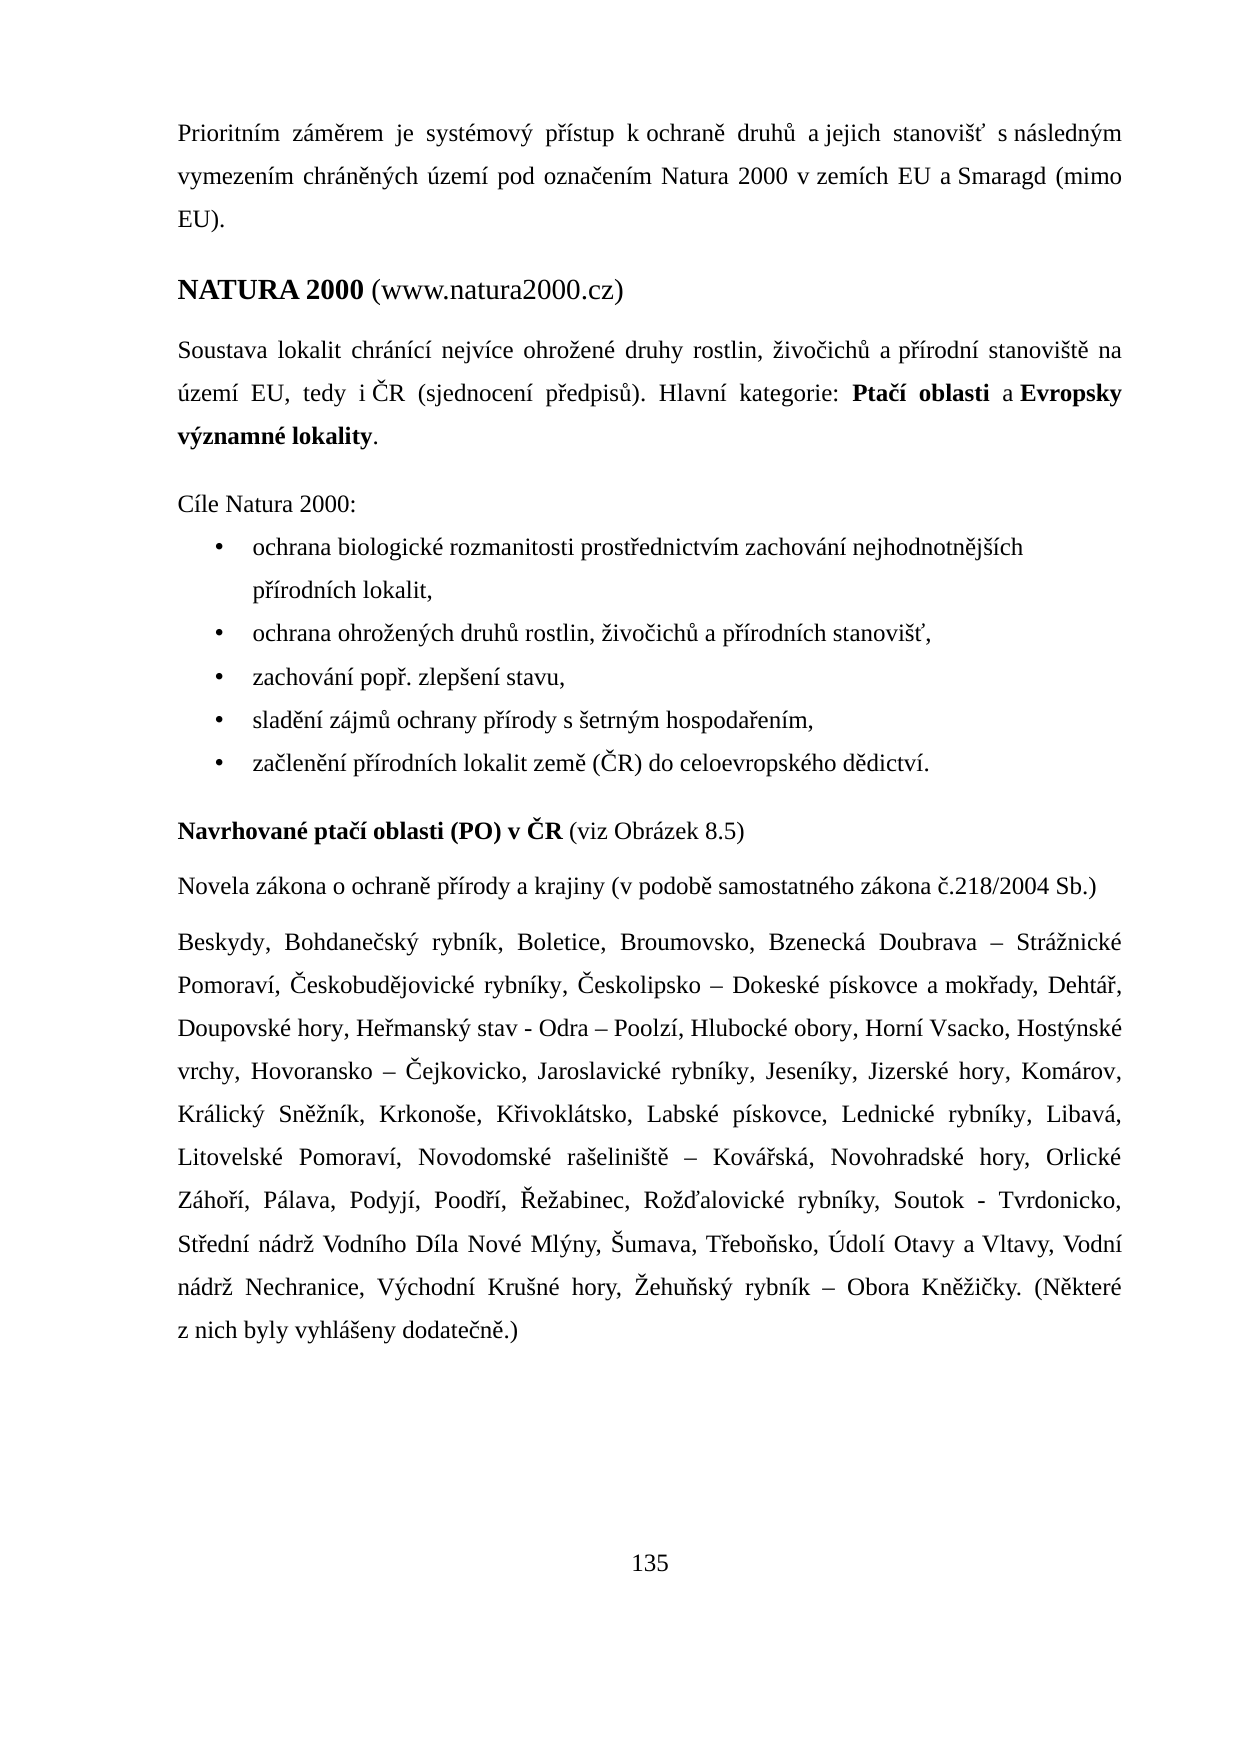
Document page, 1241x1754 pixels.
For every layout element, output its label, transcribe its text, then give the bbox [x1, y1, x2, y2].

list zachování popř. zlepšení stavu, [215, 662, 1122, 690]
text Beskydy, Bohdanečský rybník, Boletice, Broumovsko, Bzenecká Doubrava – Strážnické Pomoraví, Českobudějovické rybníky, Českolipsko – Dokeské pískovce a mokřady, Dehtář, Doupovské hory, Heřmanský stav - Odra – Poolzí, Hlubocké obory, Horní Vsacko, Hostýnské vrchy, Hovoransko – Čejkovicko, Jaroslavické rybníky, Jeseníky, Jizerské hory, Komárov, Králický Sněžník, Krkonoše, Křivoklátsko, Labské pískovce, Lednické rybníky, Libavá, Litovelské Pomoraví, Novodomské rašeliniště – Kovářská, Novohradské hory, Orlické Záhoří, Pálava, Podyjí, Poodří, Řežabinec, Rožďalovické rybníky, Soutok - Tvrdonicko, Střední nádrž Vodního Díla Nové Mlýny, Šumava, Třeboňsko, Údolí Otavy a Vltavy, Vodní nádrž Nechranice, Východní Krušné hory, Žehuňský rybník – Obora Kněžičky. (Některé z nich byly vyhlášeny dodatečně.) [177, 927, 1122, 1344]
list začlenění přírodních lokalit země (ČR) do celoevropského dědictví. [215, 748, 1122, 777]
text Prioritním záměrem je systémový přístup k ochraně druhů a jejich stanovišť s následným vymezením chráněných území pod označením Natura 2000 v zemích EU a Smaragd (mimo EU). [177, 118, 1122, 233]
text Cíle Natura 2000: [177, 489, 1122, 518]
text Navrhované ptačí oblasti (PO) v ČR (viz Obrázek 8.5) [177, 816, 1122, 844]
text Soustava lokalit chránící nejvíce ohrožené druhy rostlin, živočichů a přírodní stanoviště na území EU, tedy i ČR (sjednocení předpisů). Hlavní kategorie: Ptačí oblasti a Evropsky významné lokality. [177, 335, 1122, 450]
text NATURA 2000 (www.natura2000.cz) [177, 272, 1122, 306]
list ochrana biologické rozmanitosti prostřednictvím zachování nejhodnotnějších přírodních lokalit, [215, 532, 1122, 604]
list ochrana ohrožených druhů rostlin, živočichů a přírodních stanovišť, [215, 618, 1122, 647]
text Novela zákona o ochraně přírody a krajiny (v podobě samostatného zákona č.218/2004 Sb.) [177, 871, 1122, 900]
list sladění zájmů ochrany přírody s šetrným hospodařením, [215, 705, 1122, 733]
